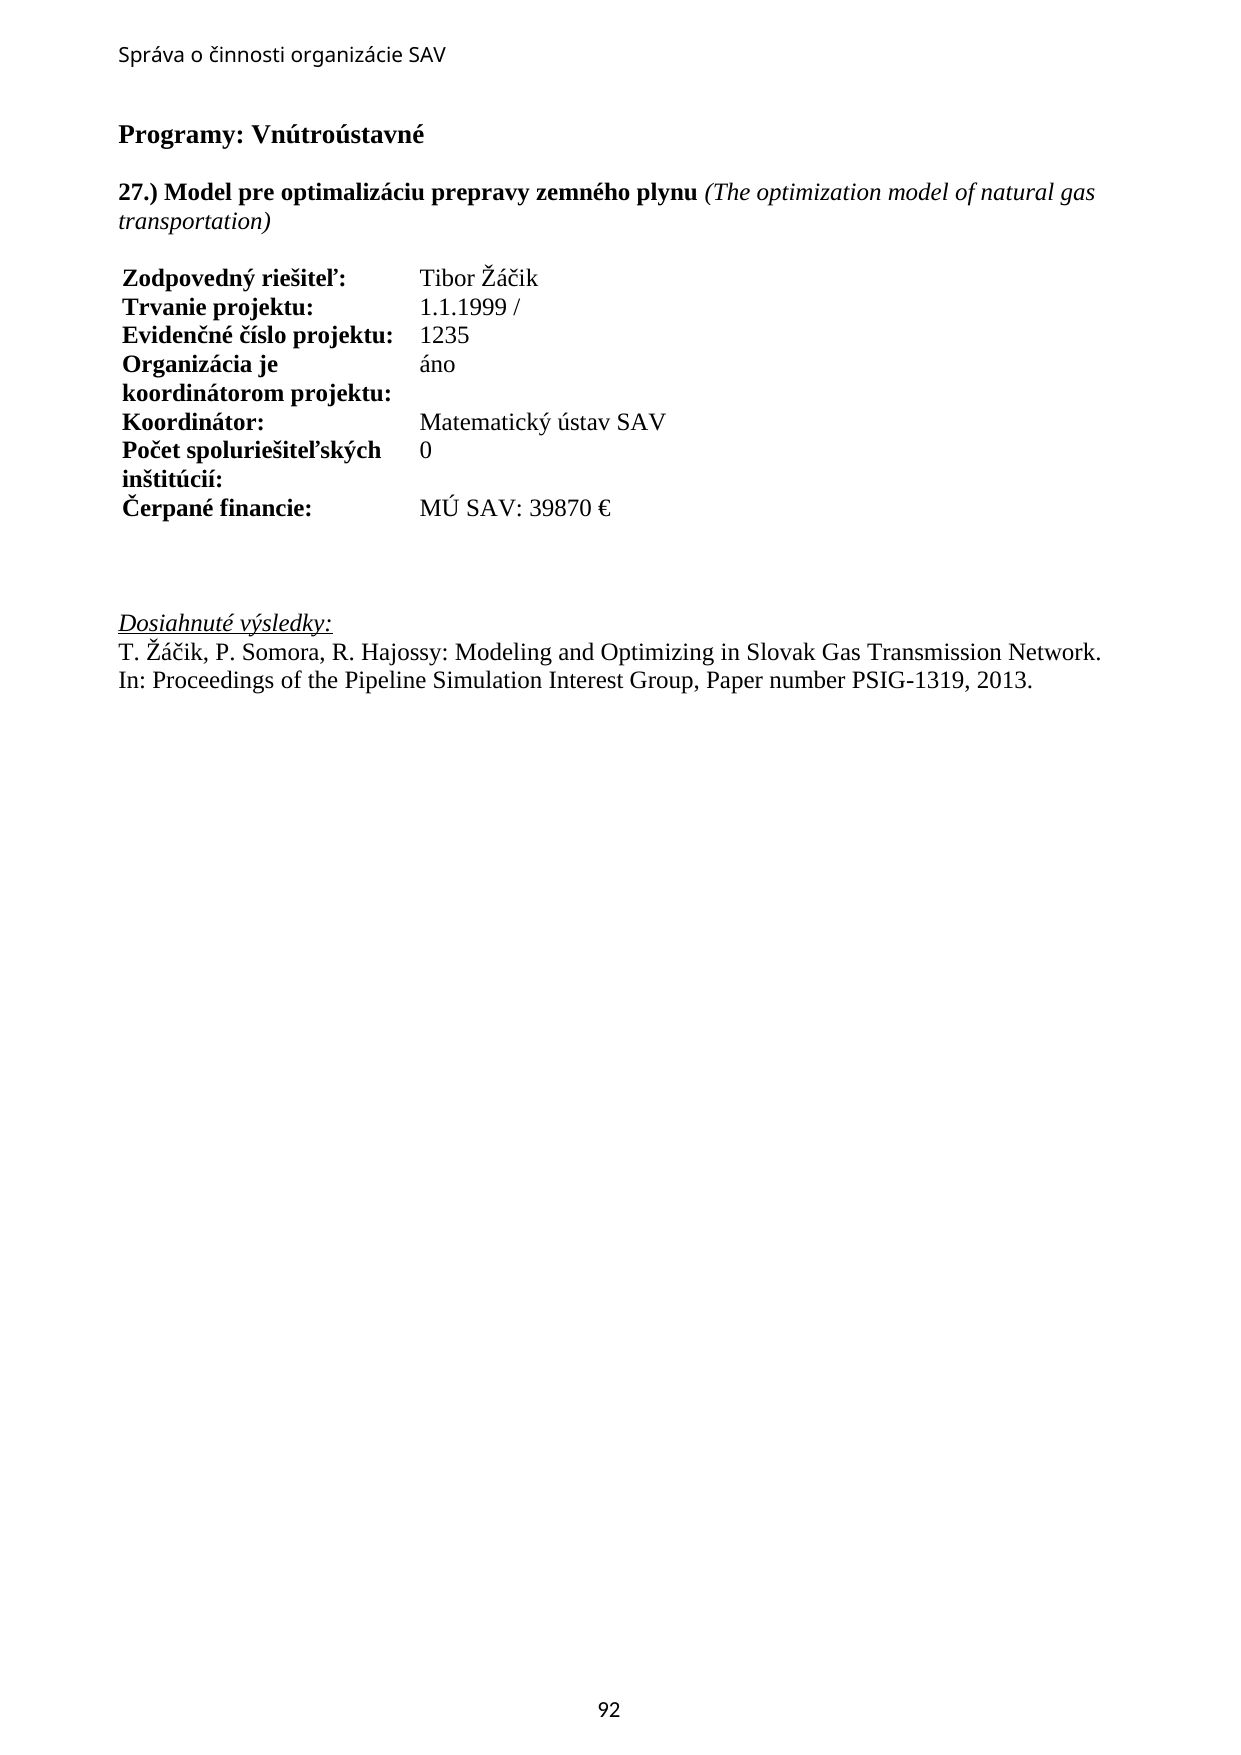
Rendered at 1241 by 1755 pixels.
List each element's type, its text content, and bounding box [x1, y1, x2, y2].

table_cell 0 [419, 435, 1122, 493]
table_header Zodpovedný riešiteľ: [122, 263, 419, 292]
text Dosiahnuté výsledky: T. Žáčik, P. Somora, R. Hajossy: Modeling and Optimizing in Slovak Gas Transmission Network. In: Proceedings of the Pipeline Simulation Interest Group, Paper number PSIG-1319, 2013. [118, 579, 1122, 752]
table_cell Matematický ústav SAV [419, 407, 1122, 435]
table_cell Trvanie projektu: [122, 292, 419, 320]
table_cell Počet spoluriešiteľských inštitúcií: [122, 435, 419, 493]
text Programy: Vnútroústavné [118, 118, 1122, 177]
table_cell Čerpané financie: [122, 493, 419, 579]
table_cell MÚ SAV: 39870 € [419, 493, 1122, 579]
table_cell áno [419, 349, 1122, 407]
table_cell Koordinátor: [122, 407, 419, 435]
text 27.) Model pre optimalizáciu prepravy zemného plynu (The optimization model of natural gas transportation) [118, 177, 1122, 263]
table_cell Evidenčné číslo projektu: [122, 320, 419, 349]
table_header Tibor Žáčik [419, 263, 1122, 292]
table_cell 1235 [419, 320, 1122, 349]
table_cell Organizácia je koordinátorom projektu: [122, 349, 419, 407]
table_cell 1.1.1999 / [419, 292, 1122, 320]
